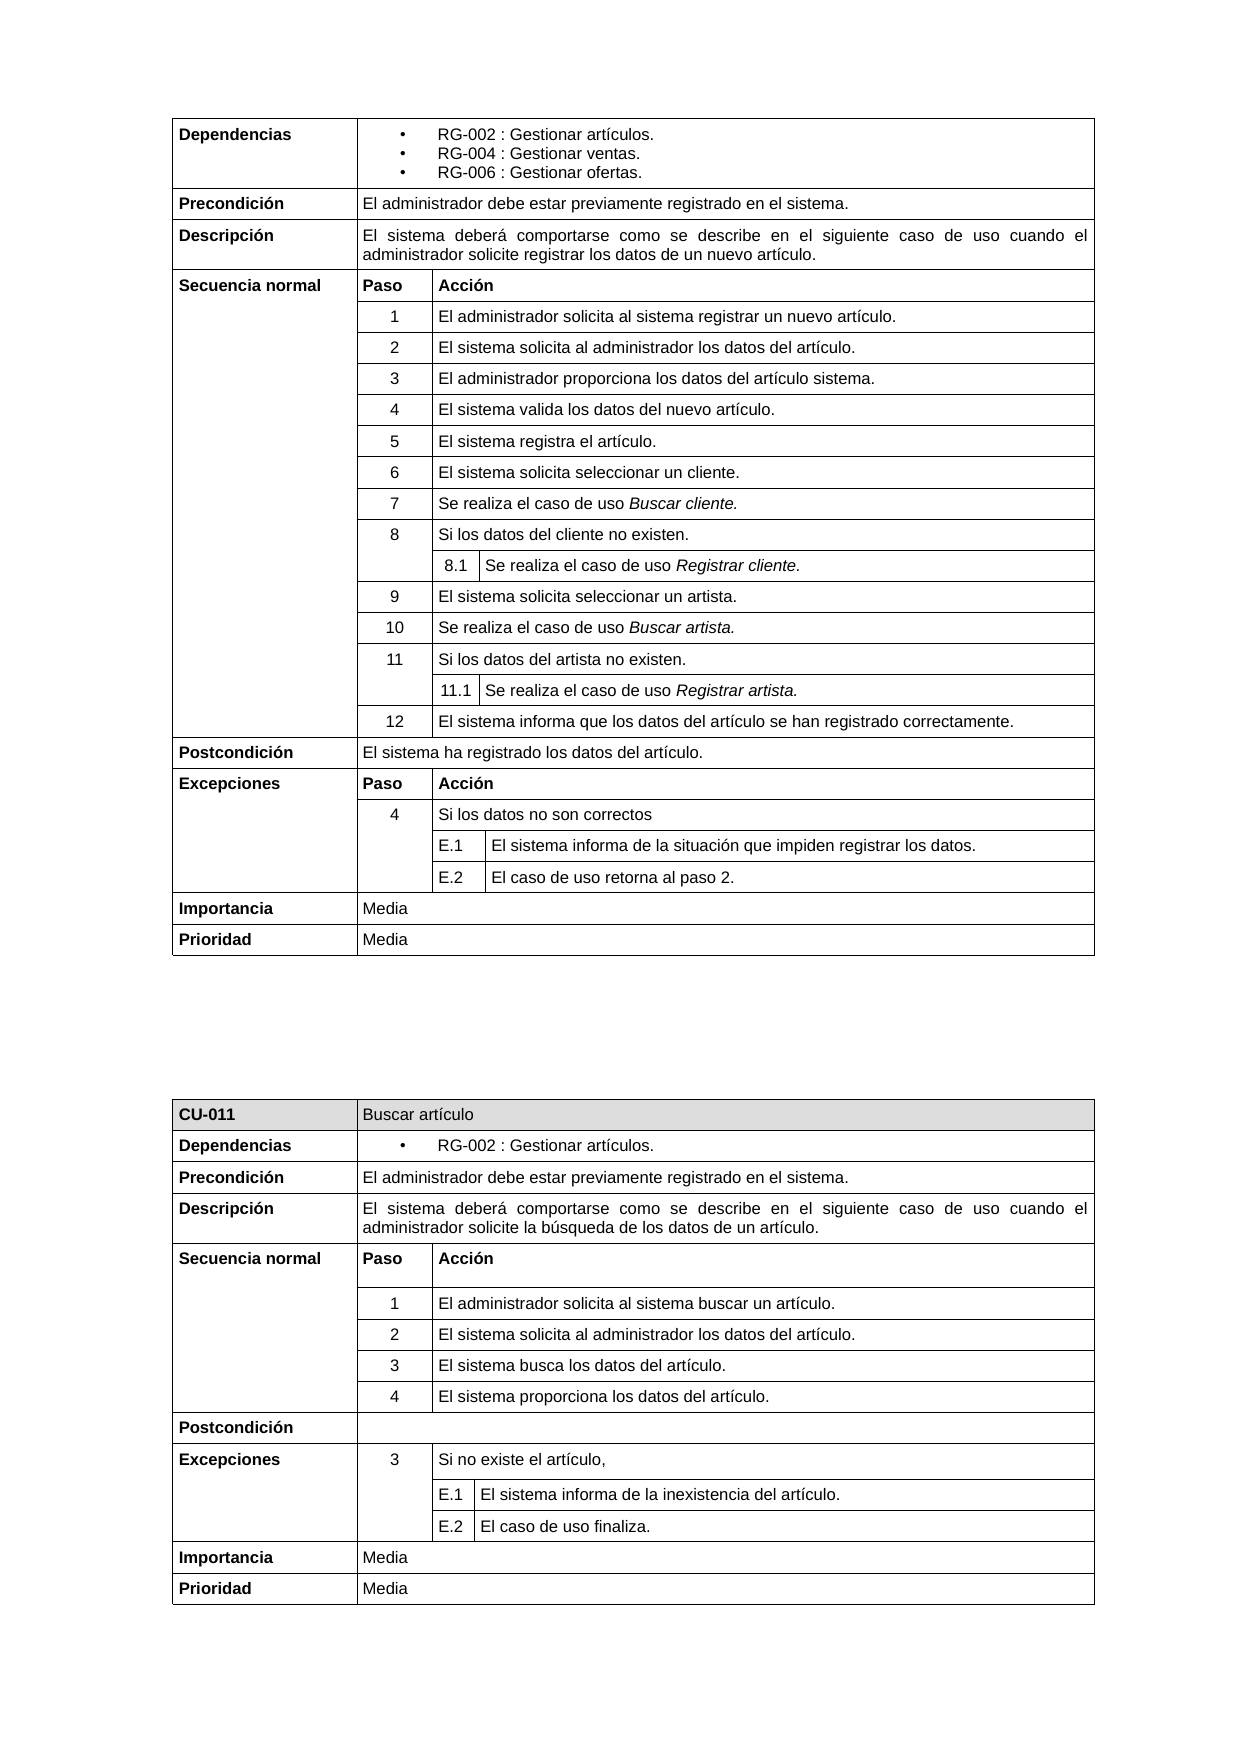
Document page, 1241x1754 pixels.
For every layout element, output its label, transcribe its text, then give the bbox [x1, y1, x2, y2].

table_cell 4 [358, 800, 432, 892]
table_cell Dependencias [173, 119, 357, 188]
table_cell 3 [358, 1444, 432, 1541]
table_cell 11 [358, 644, 432, 705]
table_cell El administrador proporciona los datos del artículo sistema. [433, 364, 1094, 394]
table_header CU-011 [173, 1100, 357, 1130]
table_cell Media [358, 1574, 1094, 1603]
table_cell El sistema solicita seleccionar un cliente. [433, 457, 1094, 487]
table_cell 7 [358, 489, 432, 518]
table_cell Descripción [173, 1194, 357, 1243]
table_cell El sistema valida los datos del nuevo artículo. [433, 395, 1094, 425]
table_cell Importancia [173, 1542, 357, 1572]
table_cell Si no existe el artículo, [433, 1444, 1094, 1479]
table_cell 8 [358, 520, 432, 581]
table_cell El administrador solicita al sistema buscar un artículo. [433, 1288, 1094, 1318]
table_cell Postcondición [173, 738, 357, 768]
table_cell El sistema informa que los datos del artículo se han registrado correctamente. [433, 706, 1094, 737]
table_cell Paso [358, 1244, 432, 1287]
table_cell 4 [358, 1382, 432, 1412]
table_header Buscar artículo [358, 1100, 1094, 1130]
table_cell Excepciones [173, 1444, 357, 1541]
table_cell Descripción [173, 220, 357, 269]
table_cell El sistema busca los datos del artículo. [433, 1351, 1094, 1381]
table_cell El sistema solicita al administrador los datos del artículo. [433, 333, 1094, 363]
table_cell [358, 1413, 1094, 1443]
table_cell Media [358, 893, 1094, 923]
table_cell Acción [433, 769, 1094, 799]
table_cell E.1 [433, 1480, 474, 1510]
table_cell Si los datos del cliente no existen. [433, 520, 1094, 550]
table_cell Secuencia normal [173, 270, 357, 737]
table_cell El sistema deberá comportarse como se describe en el siguiente caso de uso cuando el administrador solicite registrar los datos de un nuevo artículo. [358, 220, 1094, 269]
table_cell 9 [358, 582, 432, 612]
table_cell 2 [358, 333, 432, 363]
table_cell 3 [358, 1351, 432, 1381]
table_cell 2 [358, 1320, 432, 1349]
table_cell 6 [358, 457, 432, 487]
table_cell El caso de uso finaliza. [475, 1511, 1094, 1541]
table_cell RG-002 : Gestionar artículos. RG-004 : Gestionar ventas. RG-006 : Gestionar ofertas. [358, 119, 1094, 188]
table_cell 3 [358, 364, 432, 394]
table_cell E.2 [433, 1511, 474, 1541]
table_cell Secuencia normal [173, 1244, 357, 1412]
table_cell E.1 [433, 831, 485, 861]
table_cell Acción [433, 1244, 1094, 1287]
table_cell Se realiza el caso de uso Registrar cliente. [480, 551, 1094, 581]
table_cell Precondición [173, 1162, 357, 1192]
table_cell El administrador debe estar previamente registrado en el sistema. [358, 189, 1094, 219]
table_cell Media [358, 1542, 1094, 1572]
table_cell Si los datos no son correctos [433, 800, 1094, 830]
table_cell El sistema solicita al administrador los datos del artículo. [433, 1320, 1094, 1349]
table_cell El administrador solicita al sistema registrar un nuevo artículo. [433, 302, 1094, 332]
table_cell El sistema informa de la inexistencia del artículo. [475, 1480, 1094, 1510]
table_cell Se realiza el caso de uso Buscar artista. [433, 613, 1094, 643]
table_cell Paso [358, 270, 432, 301]
table_cell Se realiza el caso de uso Buscar cliente. [433, 489, 1094, 518]
table_cell Media [358, 925, 1094, 954]
table_cell Excepciones [173, 769, 357, 892]
table_cell El caso de uso retorna al paso 2. [486, 862, 1094, 892]
table_cell 12 [358, 706, 432, 737]
table_cell El sistema solicita seleccionar un artista. [433, 582, 1094, 612]
table_cell Paso [358, 769, 432, 799]
table_cell Dependencias [173, 1131, 357, 1161]
table_cell 10 [358, 613, 432, 643]
table_cell Importancia [173, 893, 357, 923]
table_cell RG-002 : Gestionar artículos. [358, 1131, 1094, 1161]
table_cell 1 [358, 1288, 432, 1318]
table_cell 11.1 [433, 675, 479, 705]
table_cell El sistema deberá comportarse como se describe en el siguiente caso de uso cuando el administrador solicite la búsqueda de los datos de un artículo. [358, 1194, 1094, 1243]
table_cell Acción [433, 270, 1094, 301]
table_cell El administrador debe estar previamente registrado en el sistema. [358, 1162, 1094, 1192]
table_cell 1 [358, 302, 432, 332]
table_cell El sistema ha registrado los datos del artículo. [358, 738, 1094, 768]
table_cell Si los datos del artista no existen. [433, 644, 1094, 674]
table_cell Se realiza el caso de uso Registrar artista. [480, 675, 1094, 705]
table_cell Prioridad [173, 925, 357, 954]
table_cell Postcondición [173, 1413, 357, 1443]
table_cell E.2 [433, 862, 485, 892]
table_cell 5 [358, 426, 432, 456]
table_cell El sistema informa de la situación que impiden registrar los datos. [486, 831, 1094, 861]
table_cell El sistema proporciona los datos del artículo. [433, 1382, 1094, 1412]
table_cell Prioridad [173, 1574, 357, 1603]
table_cell 8.1 [433, 551, 479, 581]
table_cell El sistema registra el artículo. [433, 426, 1094, 456]
table_cell Precondición [173, 189, 357, 219]
table_cell 4 [358, 395, 432, 425]
